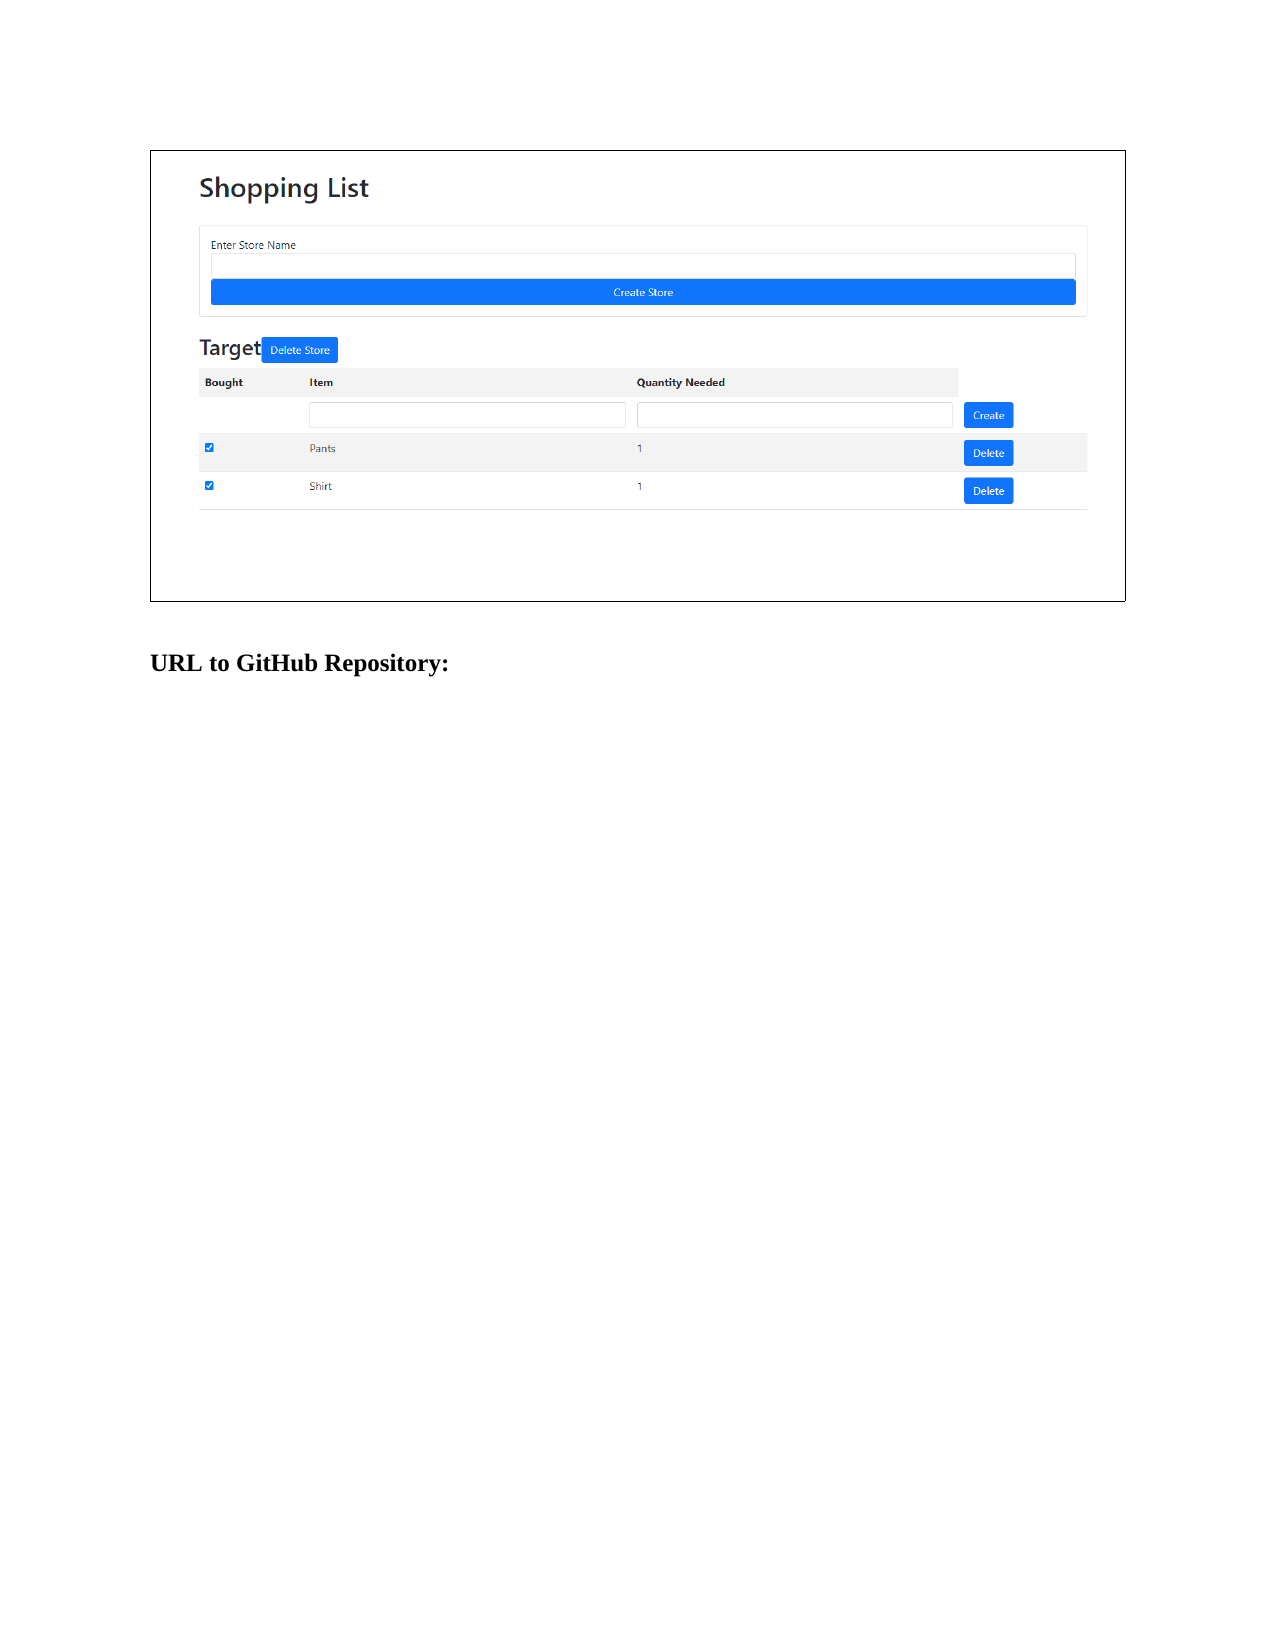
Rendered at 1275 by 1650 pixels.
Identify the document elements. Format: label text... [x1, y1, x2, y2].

picture [155, 155, 1120, 548]
text URL to GitHub Repository: [150, 648, 1125, 677]
table_cell [151, 151, 1125, 601]
